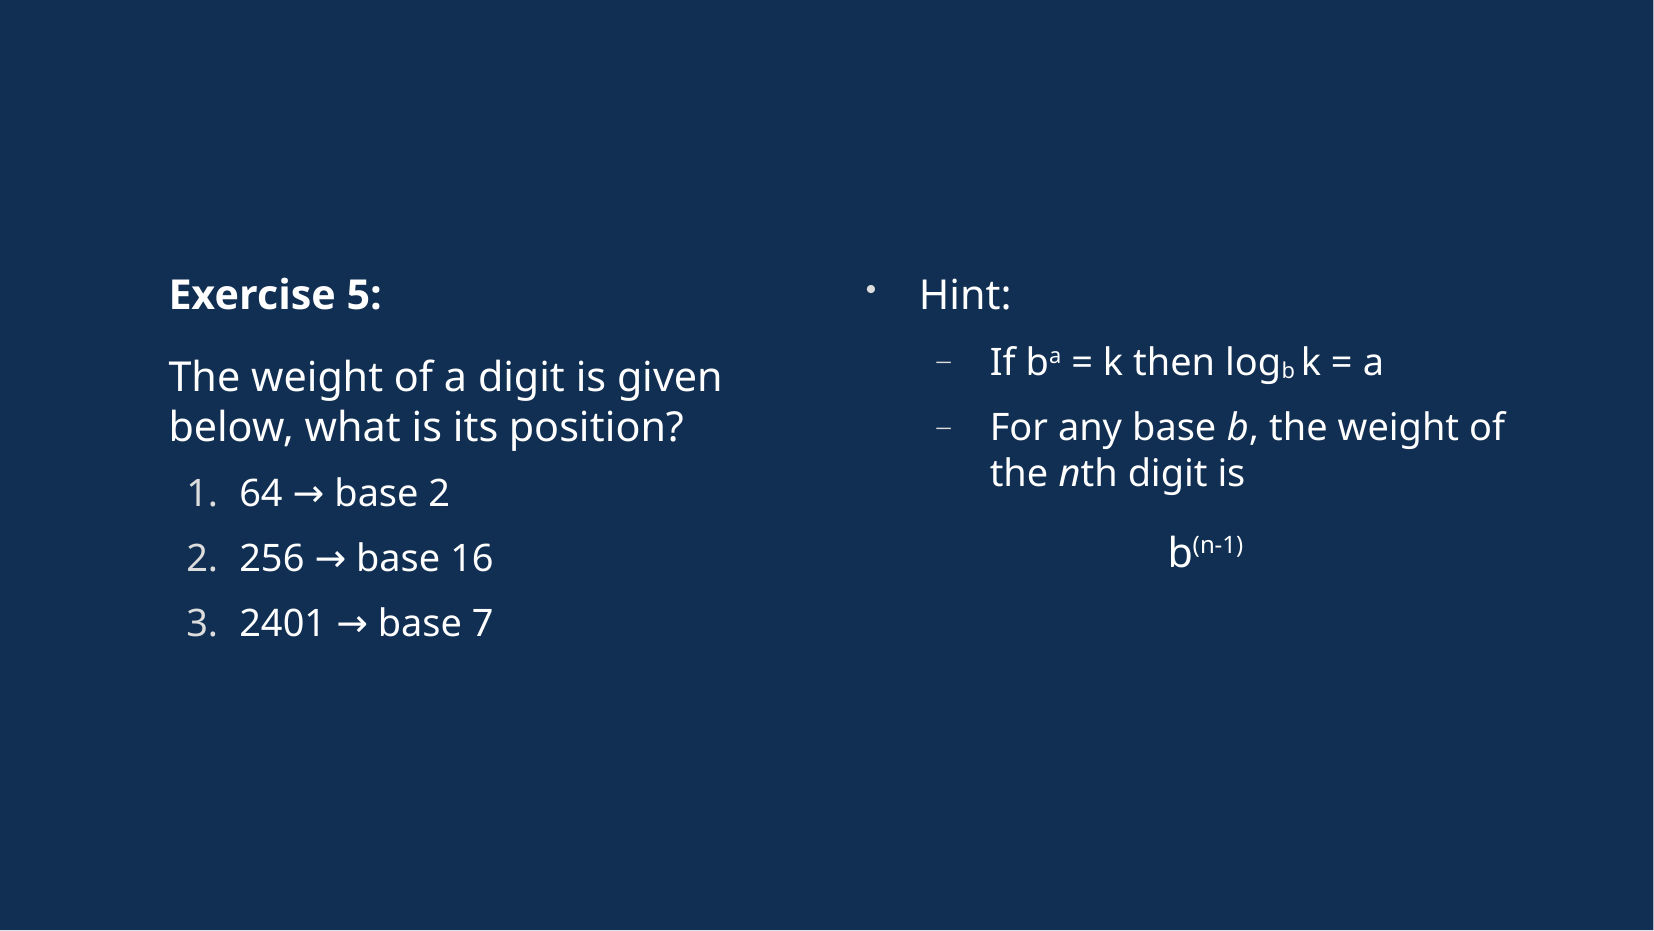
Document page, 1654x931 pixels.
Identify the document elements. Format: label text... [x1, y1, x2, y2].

list Exercise 5: The weight of a digit is given below, what is its position? 64 → base 2 256 → base 16 2401 → base 7 [97, 268, 813, 806]
list Hint: If ba = k then logb k = a For any base b, the weight of the nth digit is b(n-1) [848, 268, 1563, 806]
